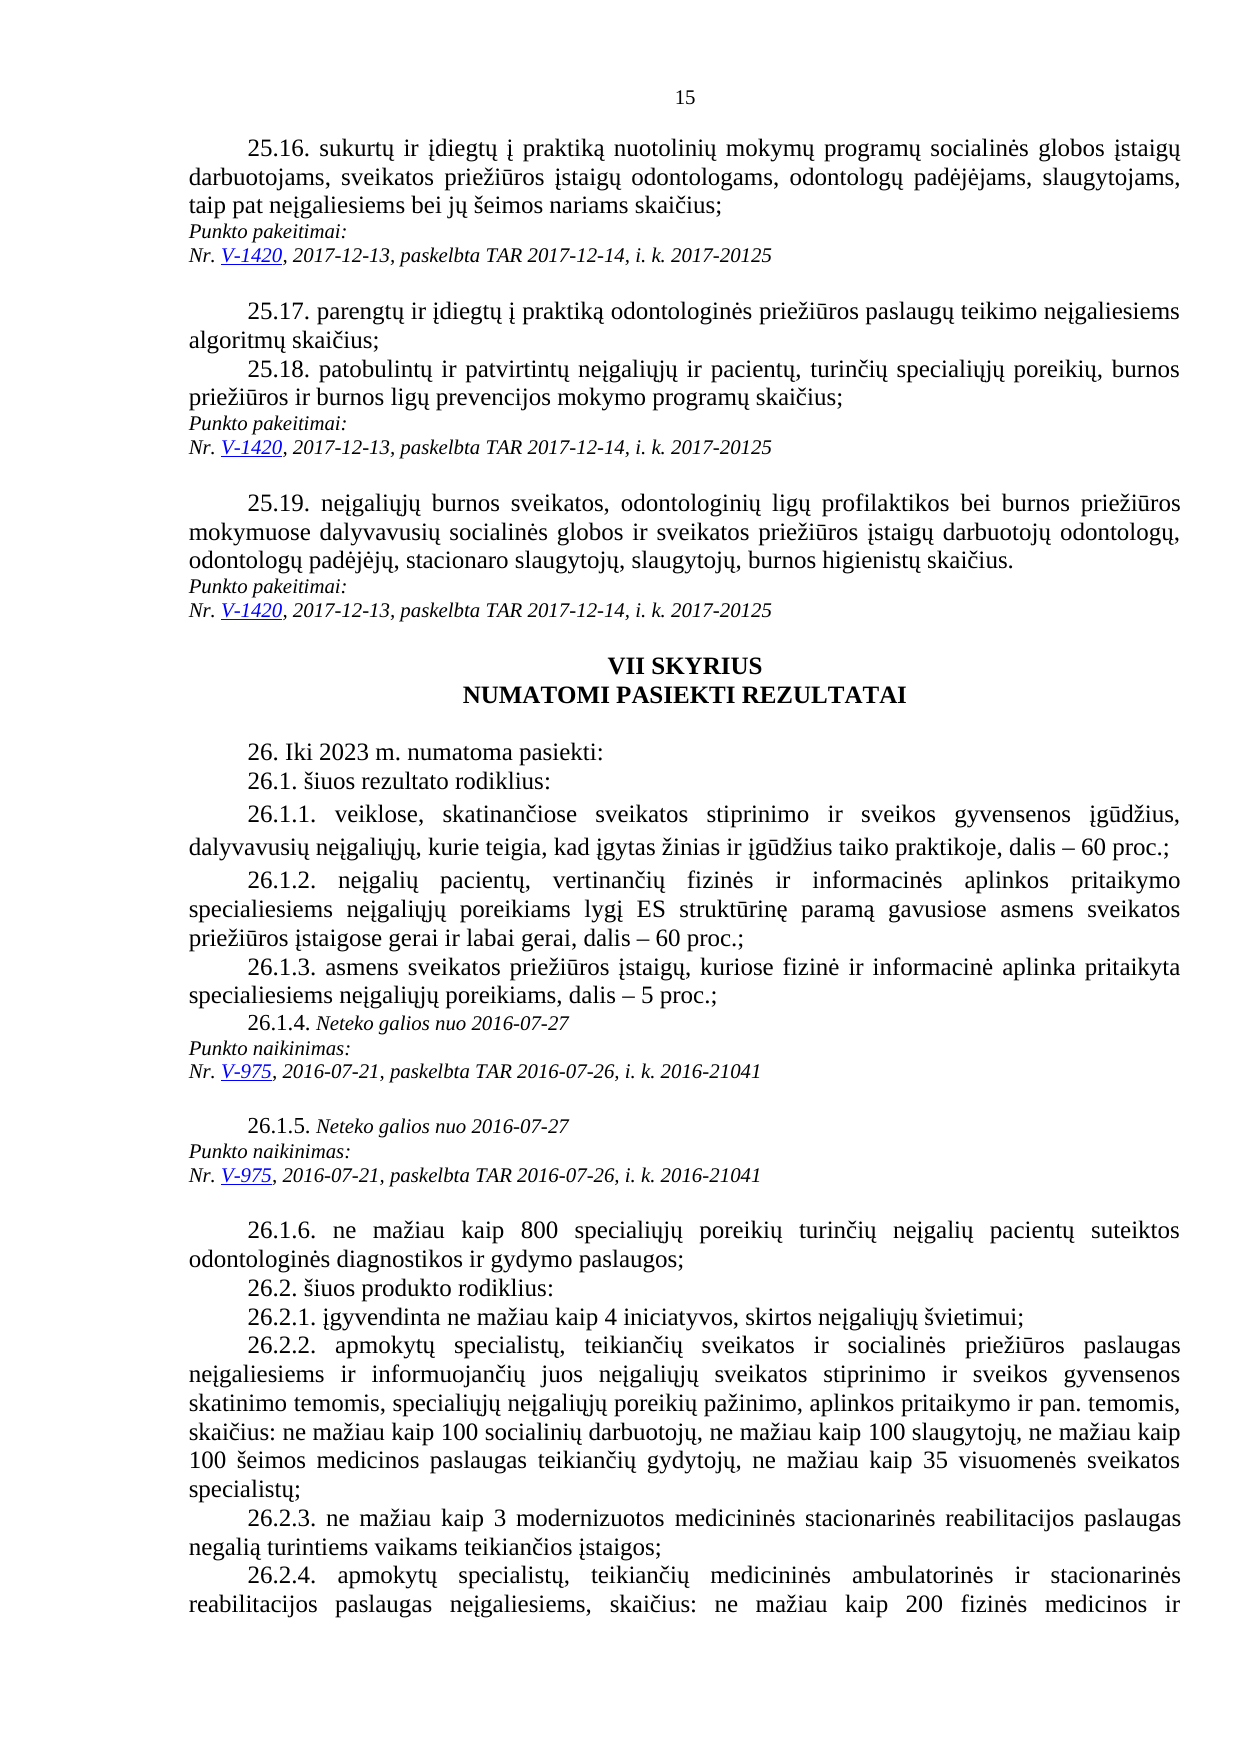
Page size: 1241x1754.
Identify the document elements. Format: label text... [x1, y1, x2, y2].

text 26.1.6. ne mažiau kaip 800 specialiųjų poreikių turinčių neįgalių pacientų suteiktos odontologinės diagnostikos ir gydymo paslaugos; [188, 1216, 1181, 1273]
text 26.2. šiuos produkto rodiklius: [188, 1273, 1181, 1302]
text Nr. V-975, 2016-07-21, paskelbta TAR 2016-07-26, i. k. 2016-21041 [188, 1163, 1181, 1187]
text 26.1. šiuos rezultato rodiklius: [247, 766, 1181, 795]
text Nr. V-975, 2016-07-21, paskelbta TAR 2016-07-26, i. k. 2016-21041 [188, 1059, 1181, 1083]
text 26. Iki 2023 m. numatoma pasiekti: [188, 737, 1181, 766]
text NUMATOMI PASIEKTI REZULTATAI [188, 680, 1181, 709]
text VII SKYRIUS [188, 651, 1181, 680]
text 26.1.5. Neteko galios nuo 2016-07-27 [188, 1112, 1181, 1139]
text 26.2.4. apmokytų specialistų, teikiančių medicininės ambulatorinės ir stacionarinės reabilitacijos paslaugas neįgaliesiems, skaičius: ne mažiau kaip 200 fizinės medicinos ir [188, 1561, 1181, 1618]
text 26.2.2. apmokytų specialistų, teikiančių sveikatos ir socialinės priežiūros paslaugas neįgaliesiems ir informuojančių juos neįgaliųjų sveikatos stiprinimo ir sveikos gyvensenos skatinimo temomis, specialiųjų neįgaliųjų poreikių pažinimo, aplinkos pritaikymo ir pan. temomis, skaičius: ne mažiau kaip 100 socialinių darbuotojų, ne mažiau kaip 100 slaugytojų, ne mažiau kaip 100 šeimos medicinos paslaugas teikiančių gydytojų, ne mažiau kaip 35 visuomenės sveikatos specialistų; [188, 1331, 1181, 1503]
text Punkto naikinimas: [188, 1035, 1181, 1059]
text 25.19. neįgaliųjų burnos sveikatos, odontologinių ligų profilaktikos bei burnos priežiūros mokymuose dalyvavusių socialinės globos ir sveikatos priežiūros įstaigų darbuotojų odontologų, odontologų padėjėjų, stacionaro slaugytojų, slaugytojų, burnos higienistų skaičius. [188, 488, 1181, 574]
text 25.16. sukurtų ir įdiegtų į praktiką nuotolinių mokymų programų socialinės globos įstaigų darbuotojams, sveikatos priežiūros įstaigų odontologams, odontologų padėjėjams, slaugytojams, taip pat neįgaliesiems bei jų šeimos nariams skaičius; [188, 133, 1181, 219]
text Punkto pakeitimai: [188, 411, 1181, 435]
text 26.1.1. veiklose, skatinančiose sveikatos stiprinimo ir sveikos gyvensenos įgūdžius, dalyvavusių neįgaliųjų, kurie teigia, kad įgytas žinias ir įgūdžius taiko praktikoje, dalis – 60 proc.; [188, 799, 1181, 861]
text 25.18. patobulintų ir patvirtintų neįgaliųjų ir pacientų, turinčių specialiųjų poreikių, burnos priežiūros ir burnos ligų prevencijos mokymo programų skaičius; [188, 354, 1181, 411]
text Punkto pakeitimai: [188, 574, 1181, 598]
text 26.1.3. asmens sveikatos priežiūros įstaigų, kuriose fizinė ir informacinė aplinka pritaikyta specialiesiems neįgaliųjų poreikiams, dalis – 5 proc.; [188, 952, 1181, 1009]
text 26.1.2. neįgalių pacientų, vertinančių fizinės ir informacinės aplinkos pritaikymo specialiesiems neįgaliųjų poreikiams lygį ES struktūrinę paramą gavusiose asmens sveikatos priežiūros įstaigose gerai ir labai gerai, dalis – 60 proc.; [188, 865, 1181, 952]
text Nr. V-1420, 2017-12-13, paskelbta TAR 2017-12-14, i. k. 2017-20125 [188, 243, 1181, 267]
text Nr. V-1420, 2017-12-13, paskelbta TAR 2017-12-14, i. k. 2017-20125 [188, 598, 1181, 622]
text 25.17. parengtų ir įdiegtų į praktiką odontologinės priežiūros paslaugų teikimo neįgaliesiems algoritmų skaičius; [188, 296, 1181, 354]
text Nr. V-1420, 2017-12-13, paskelbta TAR 2017-12-14, i. k. 2017-20125 [188, 435, 1181, 459]
text Punkto pakeitimai: [188, 219, 1181, 243]
text Punkto naikinimas: [188, 1139, 1181, 1163]
text 26.2.3. ne mažiau kaip 3 modernizuotos medicininės stacionarinės reabilitacijos paslaugas negalią turintiems vaikams teikiančios įstaigos; [188, 1503, 1181, 1561]
text 26.2.1. įgyvendinta ne mažiau kaip 4 iniciatyvos, skirtos neįgaliųjų švietimui; [188, 1302, 1181, 1331]
text 26.1.4. Neteko galios nuo 2016-07-27 [188, 1009, 1181, 1035]
